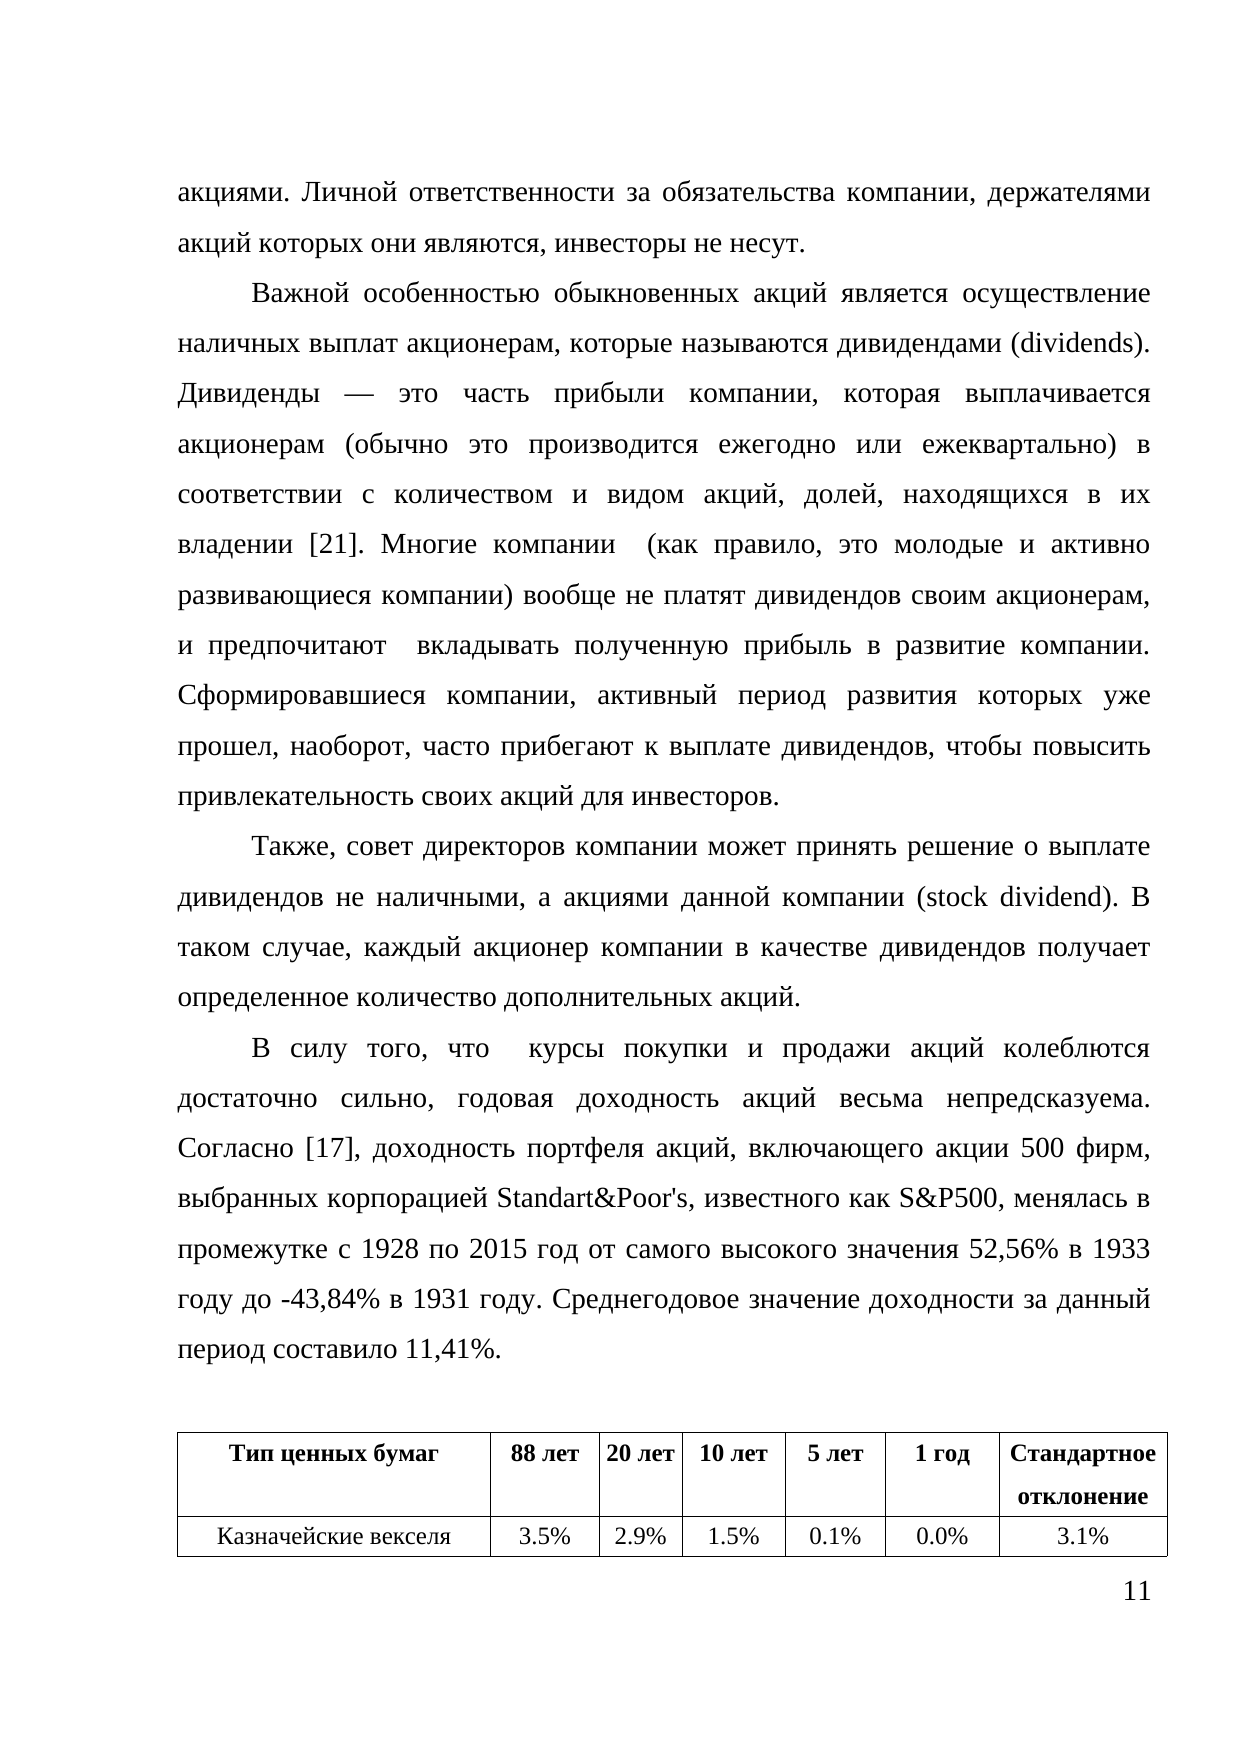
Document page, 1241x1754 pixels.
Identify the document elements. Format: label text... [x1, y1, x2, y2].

table_header 10 лет [683, 1433, 785, 1516]
text В силу того, что курсы покупки и продажи акций колеблются достаточно сильно, годовая доходность акций весьма непредсказуема. Согласно [17], доходность портфеля акций, включающего акции 500 фирм, выбранных корпорацией Standart&Poor's, известного как S&P500, менялась в промежутке с 1928 по 2015 год от самого высокого значения 52,56% в 1933 году до -43,84% в 1931 году. Среднегодовое значение доходности за данный период составило 11,41%. [177, 1030, 1152, 1365]
text Также, совет директоров компании может принять решение о выплате дивидендов не наличными, а акциями данной компании (stock dividend). В таком случае, каждый акционер компании в качестве дивидендов получает определенное количество дополнительных акций. [177, 828, 1152, 1013]
table_header Стандартное отклонение [1000, 1433, 1167, 1516]
text акциями. Личной ответственности за обязательства компании, держателями акций которых они являются, инвесторы не несут. [177, 174, 1152, 258]
table_header 5 лет [786, 1433, 885, 1516]
text Важной особенностью обыкновенных акций является осуществление наличных выплат акционерам, которые называются дивидендами (dividends). Дивиденды — это часть прибыли компании, которая выплачивается акционерам (обычно это производится ежегодно или ежеквартально) в соответствии с количеством и видом акций, долей, находящихся в их владении [21]. Многие компании (как правило, это молодые и активно развивающиеся компании) вообще не платят дивидендов своим акционерам, и предпочитают вкладывать полученную прибыль в развитие компании. Сформировавшиеся компании, активный период развития которых уже прошел, наоборот, часто прибегают к выплате дивидендов, чтобы повысить привлекательность своих акций для инвесторов. [177, 275, 1152, 812]
table_cell 1.5% [683, 1517, 785, 1556]
table_header 20 лет [600, 1433, 682, 1516]
table_cell 3.5% [491, 1517, 599, 1556]
table_cell 0.1% [786, 1517, 885, 1556]
table_header 88 лет [491, 1433, 599, 1516]
table_cell 3.1% [1000, 1517, 1167, 1556]
table_cell Казначейские векселя [178, 1517, 490, 1556]
table_cell 0.0% [886, 1517, 999, 1556]
table_header 1 год [886, 1433, 999, 1516]
table_cell 2.9% [600, 1517, 682, 1556]
table_header Тип ценных бумаг [178, 1433, 490, 1516]
